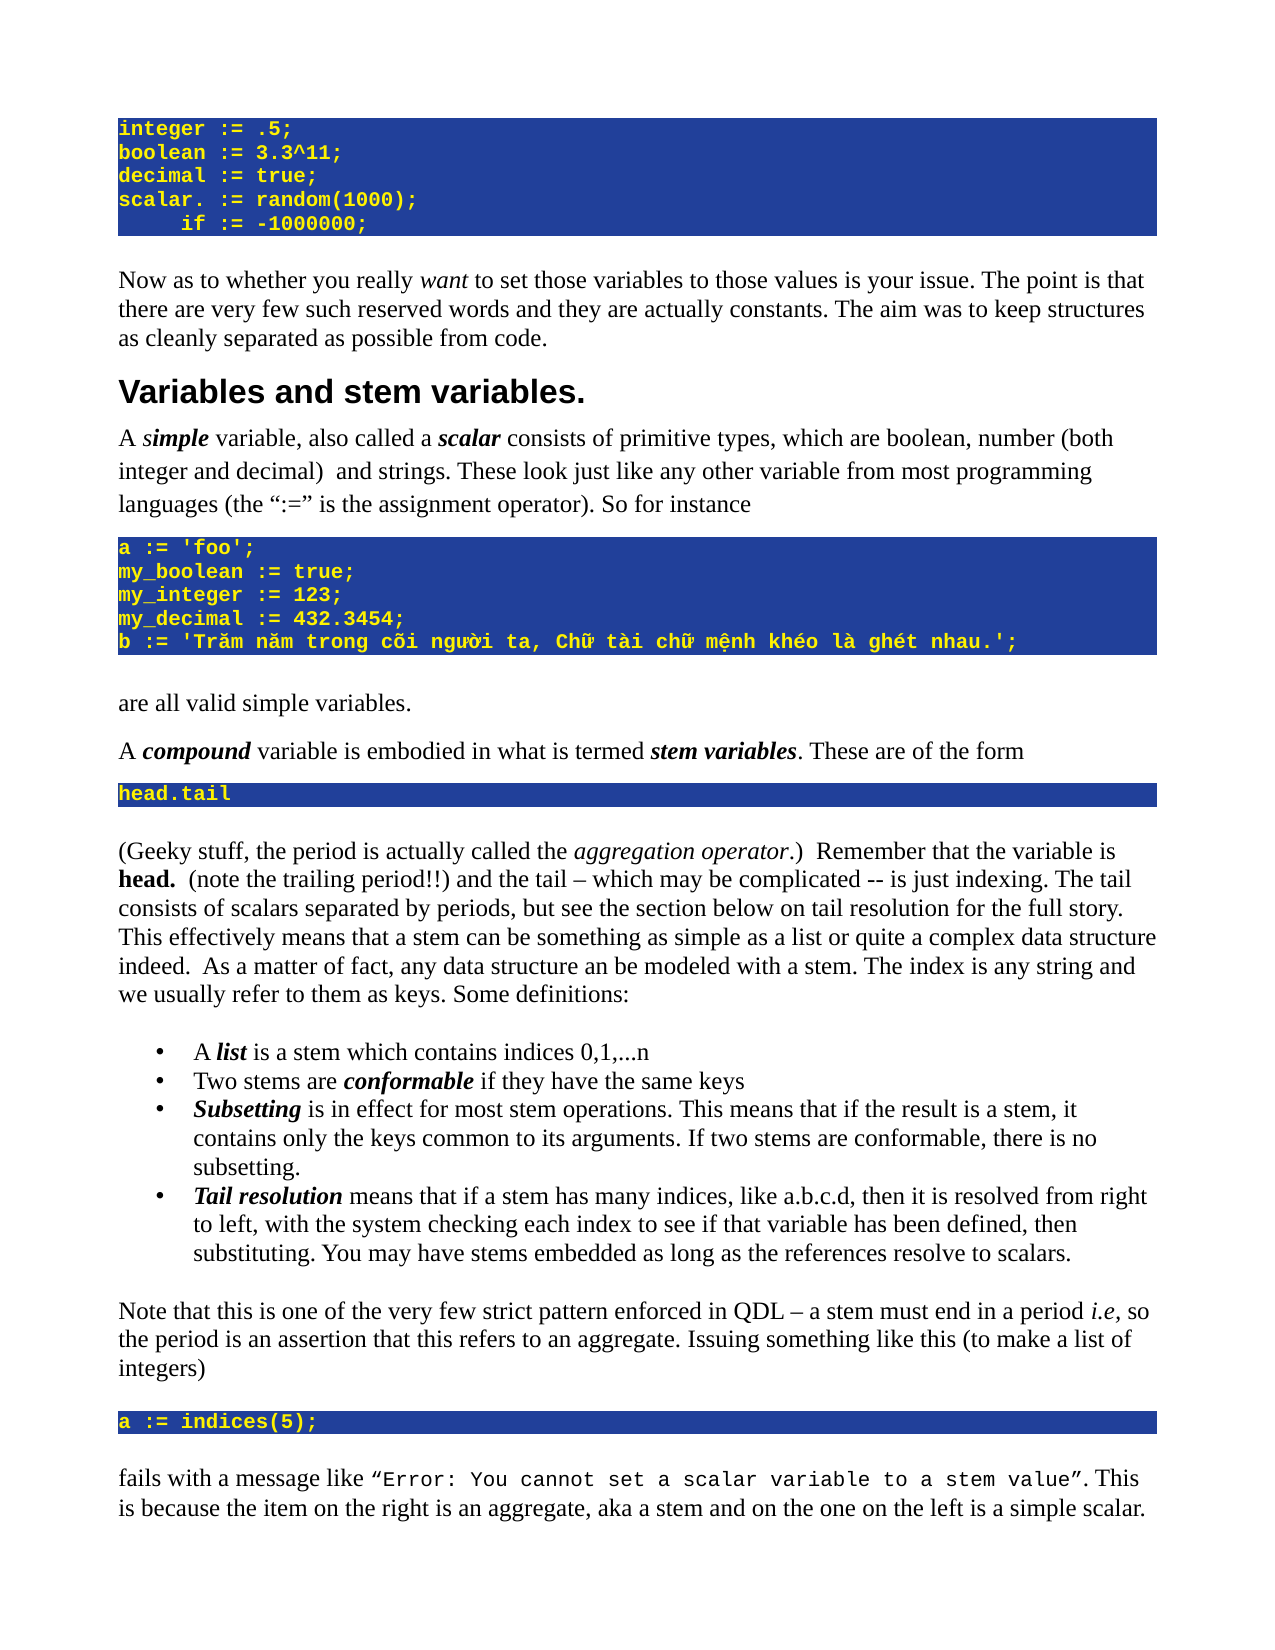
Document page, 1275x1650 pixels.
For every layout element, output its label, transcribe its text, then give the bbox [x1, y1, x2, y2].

text A simple variable, also called a scalar consists of primitive types, which are boolean, number (both integer and decimal) and strings. These look just like any other variable from most programming languages (the “:=” is the assignment operator). So for instance [118, 423, 1157, 518]
text are all valid simple variables. [118, 655, 1157, 717]
text integer := .5; [118, 118, 1157, 142]
text decimal := true; [118, 165, 1157, 189]
text b := 'Trăm năm trong cõi người ta, Chữ tài chữ mệnh khéo là ghét nhau.'; [118, 632, 1157, 655]
text boolean := 3.3^11; [118, 142, 1157, 165]
text my_boolean := true; [118, 561, 1157, 584]
text fails with a message like “Error: You cannot set a scalar variable to a stem value”. This is because the item on the right is an aggregate, aka a stem and on the one on the left is a simple scalar. [118, 1463, 1157, 1522]
text a := 'foo'; [118, 537, 1157, 561]
text my_decimal := 432.3454; [118, 608, 1157, 632]
list Subsetting is in effect for most stem operations. This means that if the result is a stem, it contains only the keys common to its arguments. If two stems are conformable, there is no subsetting. [156, 1094, 1157, 1181]
text my_integer := 123; [118, 584, 1157, 608]
subtitle Variables and stem variables. [118, 372, 1157, 411]
text if := -1000000; [118, 213, 1157, 236]
text (Geeky stuff, the period is actually called the aggregation operator.) Remember that the variable is head. (note the trailing period!!) and the tail – which may be complicated -- is just indexing. The tail consists of scalars separated by periods, but see the section below on tail resolution for the full story. This effectively means that a stem can be something as simple as a list or quite a complex data structure indeed. As a matter of fact, any data structure an be modeled with a stem. The index is any string and we usually refer to them as keys. Some definitions: [118, 807, 1157, 1037]
text Note that this is one of the very few strict pattern enforced in QDL – a stem must end in a period i.e, so the period is an assertion that this refers to an aggregate. Issuing something like this (to make a list of integers) [118, 1296, 1157, 1382]
text head.tail [118, 783, 1157, 807]
list Two stems are conformable if they have the same keys [156, 1066, 1157, 1094]
text a := indices(5); [118, 1411, 1157, 1434]
list Tail resolution means that if a stem has many indices, like a.b.c.d, then it is resolved from right to left, with the system checking each index to see if that variable has been defined, then substituting. You may have stems embedded as long as the references resolve to scalars. [156, 1181, 1157, 1267]
text Now as to whether you really want to set those variables to those values is your issue. The point is that there are very few such reserved words and they are actually constants. The aim was to keep structures as cleanly separated as possible from code. [118, 236, 1157, 351]
text scalar. := random(1000); [118, 189, 1157, 213]
list A list is a stem which contains indices 0,1,...n [156, 1037, 1157, 1066]
text A compound variable is embodied in what is termed stem variables. These are of the form [118, 736, 1157, 764]
